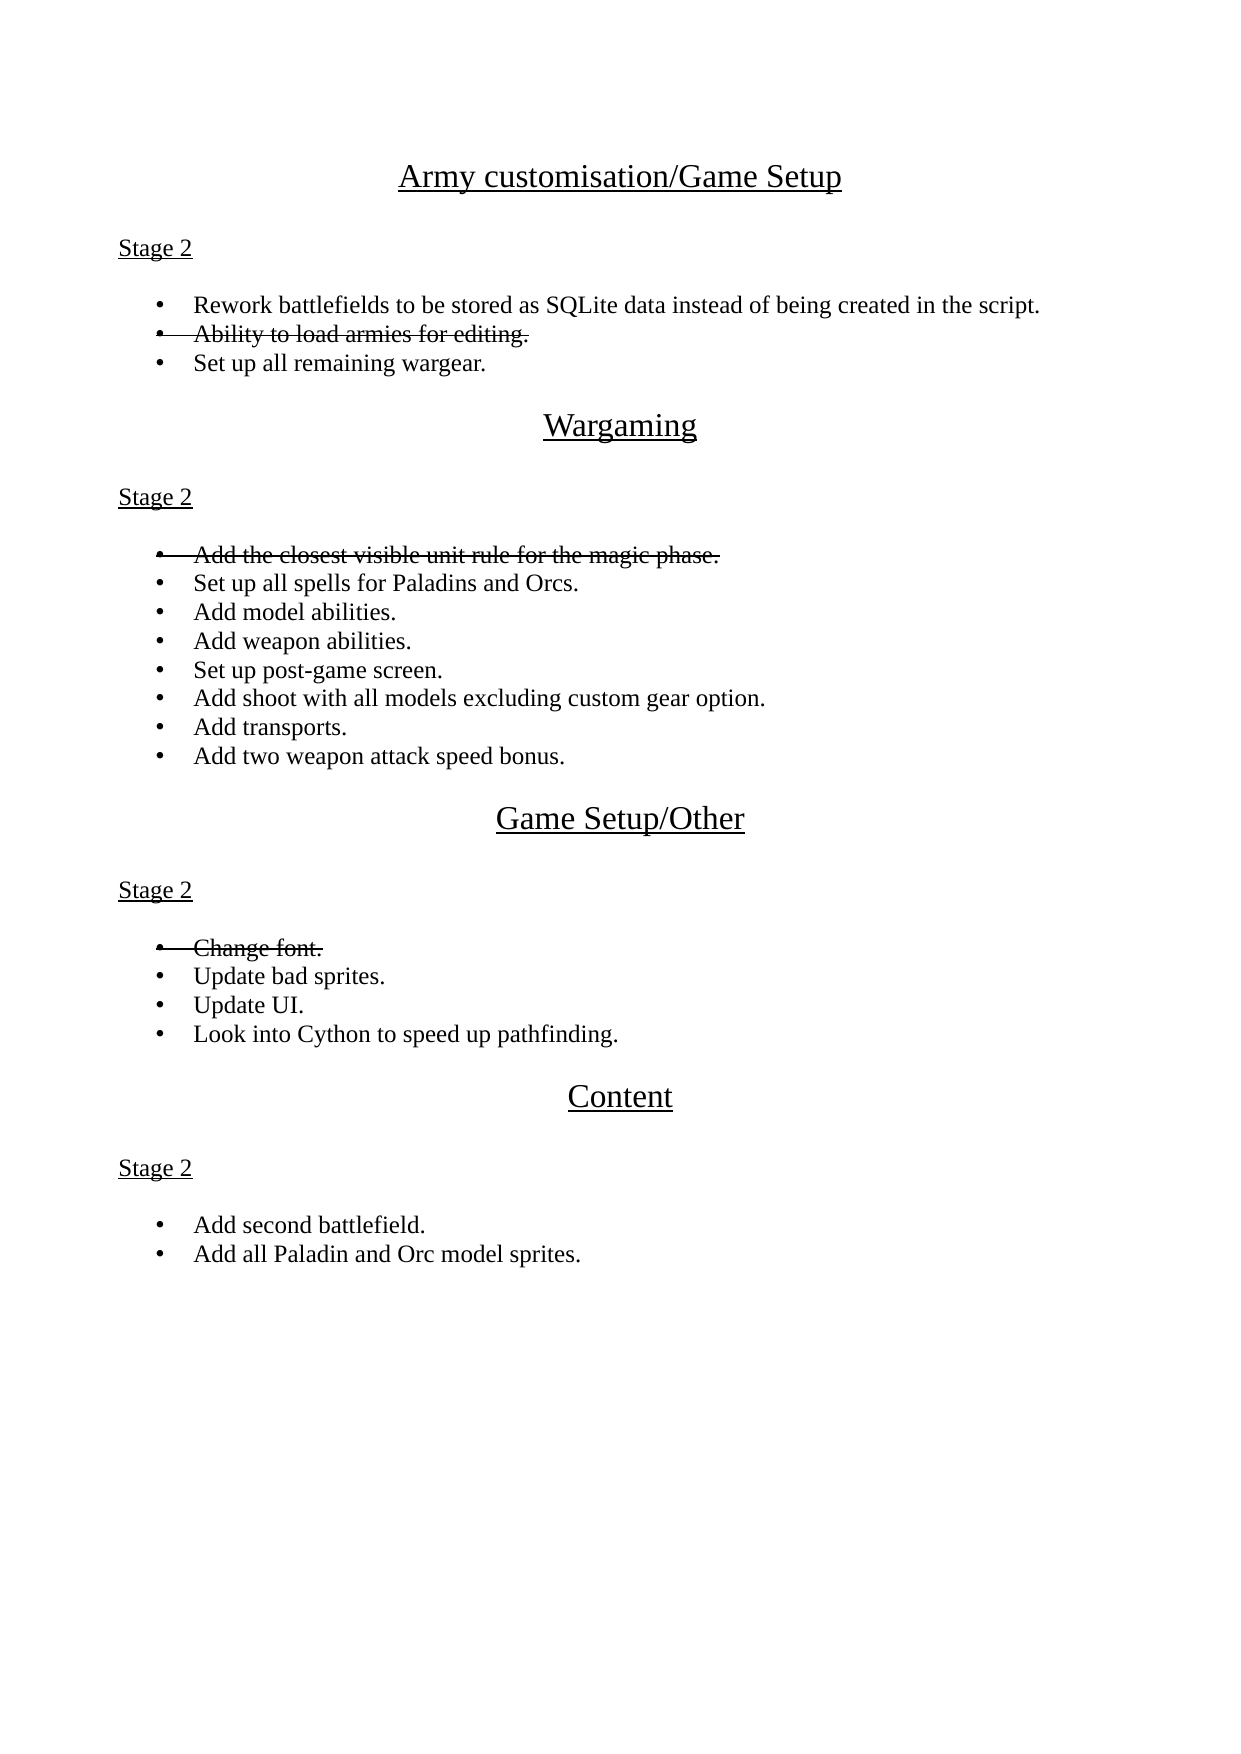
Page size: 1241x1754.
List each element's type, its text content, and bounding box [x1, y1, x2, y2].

list Add transports. [156, 712, 1122, 741]
list Ability to load armies for editing. [156, 319, 1122, 348]
list Add model abilities. [156, 597, 1122, 626]
list Add all Paladin and Orc model sprites. [156, 1239, 1122, 1268]
text Army customisation/Game Setup [118, 156, 1122, 195]
list Add second battlefield. [156, 1211, 1122, 1239]
list Look into Cython to speed up pathfinding. [156, 1019, 1122, 1048]
list Set up all remaining wargear. [156, 348, 1122, 377]
text Stage 2 [118, 233, 1122, 262]
list Rework battlefields to be stored as SQLite data instead of being created in the script. [156, 291, 1122, 319]
list Set up all spells for Paladins and Orcs. [156, 568, 1122, 597]
list Add shoot with all models excluding custom gear option. [156, 683, 1122, 712]
list Update bad sprites. [156, 961, 1122, 990]
list Change font. [156, 933, 1122, 961]
list Add two weapon attack speed bonus. [156, 741, 1122, 770]
text Content [118, 1076, 1122, 1115]
list Update UI. [156, 990, 1122, 1019]
text Wargaming [118, 406, 1122, 444]
list Set up post-game screen. [156, 655, 1122, 683]
text Stage 2 [118, 482, 1122, 511]
text Stage 2 [118, 1153, 1122, 1182]
list Add weapon abilities. [156, 626, 1122, 655]
text Game Setup/Other [118, 798, 1122, 837]
list Add the closest visible unit rule for the magic phase. [156, 540, 1122, 568]
text Stage 2 [118, 875, 1122, 904]
